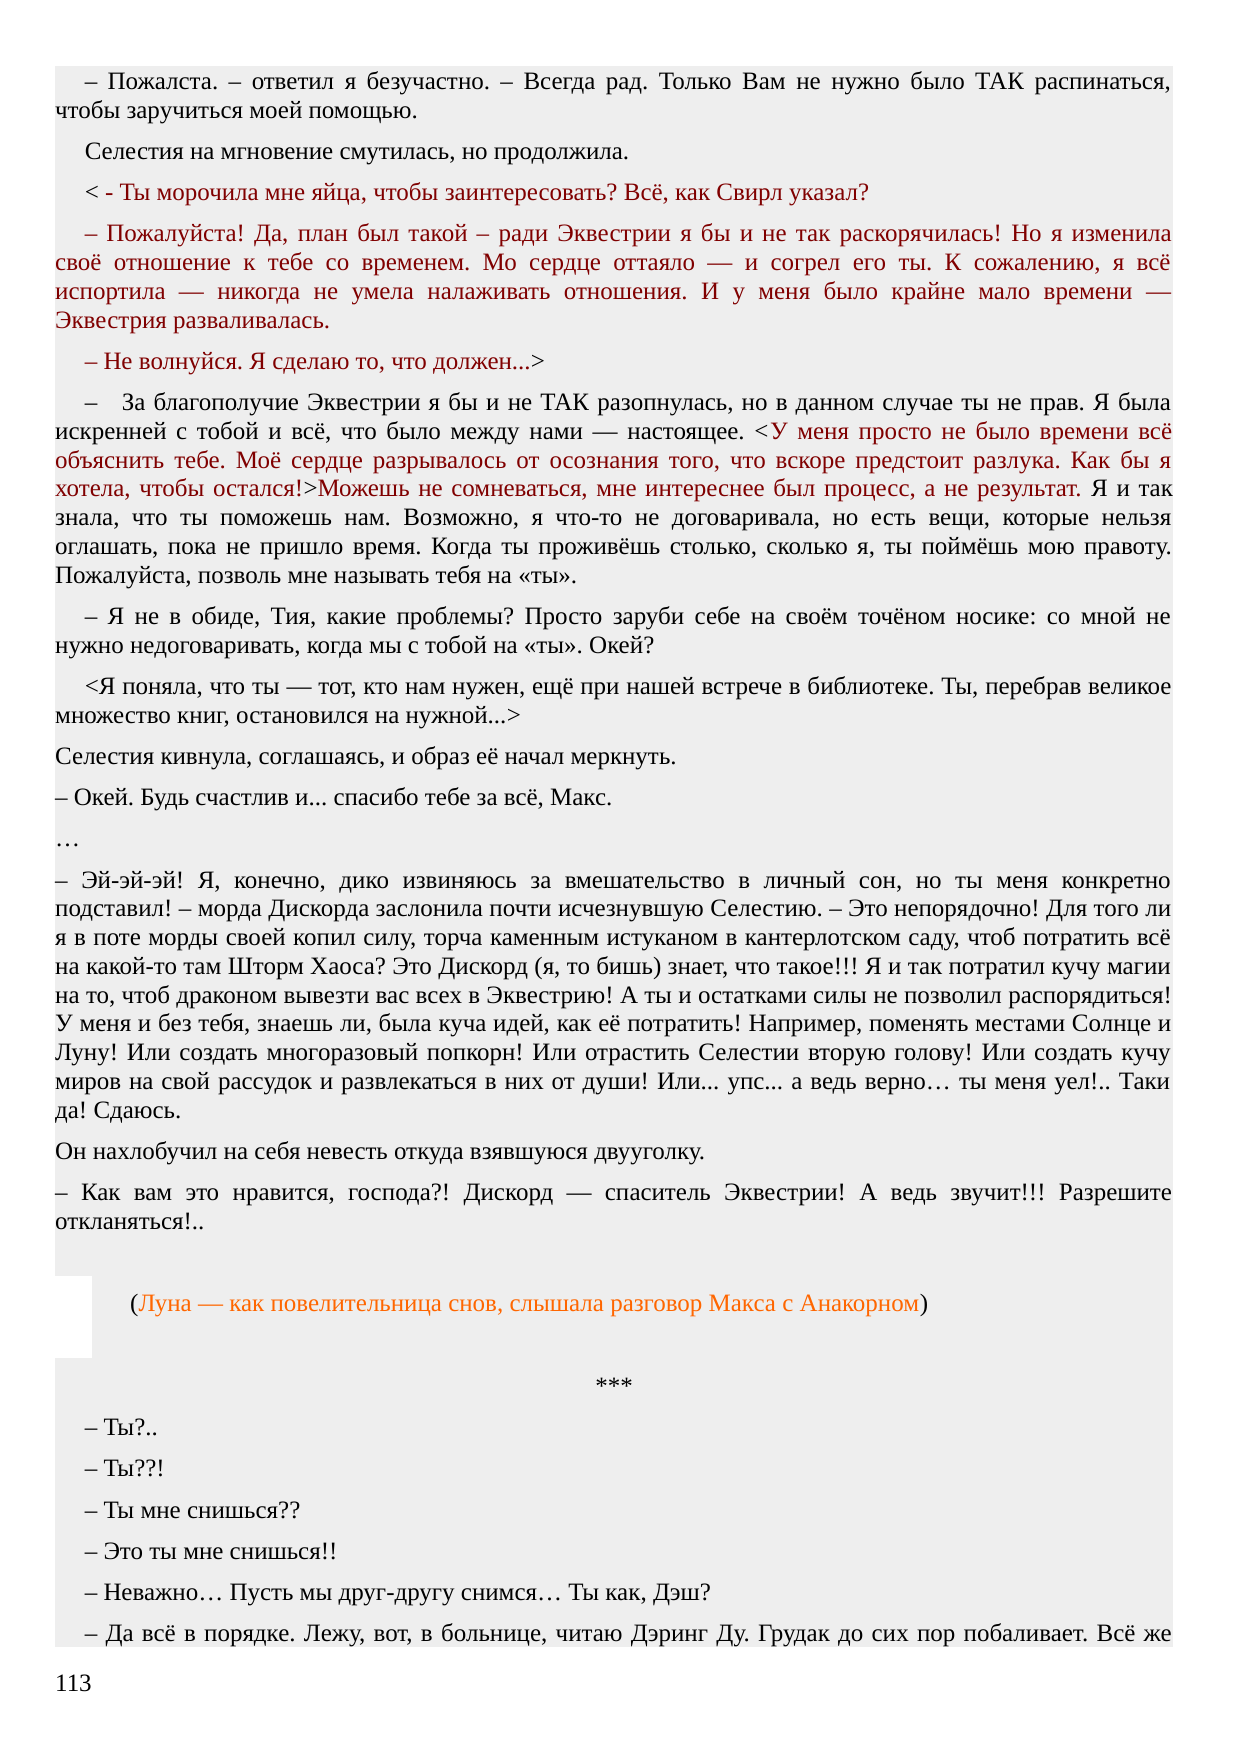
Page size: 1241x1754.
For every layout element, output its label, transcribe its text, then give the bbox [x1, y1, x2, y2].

text – Ты??! [55, 1453, 1173, 1482]
text Селестия на мгновение смутилась, но продолжила. [55, 136, 1173, 165]
list (Луна — как повелительница снов, слышала разговор Макса с Анакорном) [92, 1288, 1173, 1317]
text – Как вам это нравится, господа?! Дискорд — спаситель Эквестрии! А ведь звучит!!! Разрешите откланяться!.. [55, 1177, 1173, 1235]
text – За благополучие Эквестрии я бы и не ТАК разопнулась, но в данном случае ты не прав. Я была искренней с тобой и всё, что было между нами — настоящее. <У меня просто не было времени всё объяснить тебе. Моё сердце разрывалось от осознания того, что вскоре предстоит разлука. Как бы я хотела, чтобы остался!>Можешь не сомневаться, мне интереснее был процесс, а не результат. Я и так знала, что ты поможешь нам. Возможно, я что-то не договаривала, но есть вещи, которые нельзя оглашать, пока не пришло время. Когда ты проживёшь столько, сколько я, ты поймёшь мою правоту. Пожалуйста, позволь мне называть тебя на «ты». [55, 387, 1173, 588]
text – Неважно… Пусть мы друг-другу снимся… Ты как, Дэш? [55, 1577, 1173, 1606]
text – Не волнуйся. Я сделаю то, что должен...> [55, 346, 1173, 375]
text – Это ты мне снишься!! [55, 1536, 1173, 1565]
text Селестия кивнула, соглашаясь, и образ её начал меркнуть. [55, 741, 1173, 770]
text < - Ты морочила мне яйца, чтобы заинтересовать? Всё, как Свирл указал? [55, 177, 1173, 206]
text … [55, 823, 1173, 852]
text – Ты?.. [55, 1412, 1173, 1441]
text *** [55, 1371, 1173, 1400]
text – Я не в обиде, Тия, какие проблемы? Просто заруби себе на своём точёном носике: со мной не нужно недоговаривать, когда мы с тобой на «ты». Окей? [55, 601, 1173, 658]
text – Ты мне снишься?? [55, 1495, 1173, 1523]
text – Окей. Будь счастлив и... спасибо тебе за всё, Макс. [55, 782, 1173, 811]
text – Да всё в порядке. Лежу, вот, в больнице, читаю Дэринг Ду. Грудак до сих пор побаливает. Всё же [55, 1618, 1173, 1647]
text – Пожалста. – ответил я безучастно. – Всегда рад. Только Вам не нужно было ТАК распинаться, чтобы заручиться моей помощью. [55, 66, 1173, 123]
text – Эй-эй-эй! Я, конечно, дико извиняюсь за вмешательство в личный сон, но ты меня конкретно подставил! – морда Дискорда заслонила почти исчезнувшую Селестию. – Это непорядочно! Для того ли я в поте морды своей копил силу, торча каменным истуканом в кантерлотском саду, чтоб потратить всё на какой-то там Шторм Хаоса? Это Дискорд (я, то бишь) знает, что такое!!! Я и так потратил кучу магии на то, чтоб драконом вывезти вас всех в Эквестрию! А ты и остатками силы не позволил распорядиться! У меня и без тебя, знаешь ли, была куча идей, как её потратить! Например, поменять местами Солнце и Луну! Или создать многоразовый попкорн! Или отрастить Селестии вторую голову! Или создать кучу миров на свой рассудок и развлекаться в них от души! Или... упс... а ведь верно… ты меня уел!.. Таки да! Сдаюсь. [55, 865, 1173, 1123]
text – Пожалуйста! Да, план был такой – ради Эквестрии я бы и не так раскорячилась! Но я изменила своё отношение к тебе со временем. Мо сердце оттаяло — и согрел его ты. К сожалению, я всё испортила — никогда не умела налаживать отношения. И у меня было крайне мало времени — Эквестрия разваливалась. [55, 218, 1173, 333]
text Он нахлобучил на себя невесть откуда взявшуюся двууголку. [55, 1136, 1173, 1165]
text <Я поняла, что ты — тот, кто нам нужен, ещё при нашей встрече в библиотеке. Ты, перебрав великое множество книг, остановился на нужной...> [55, 671, 1173, 728]
